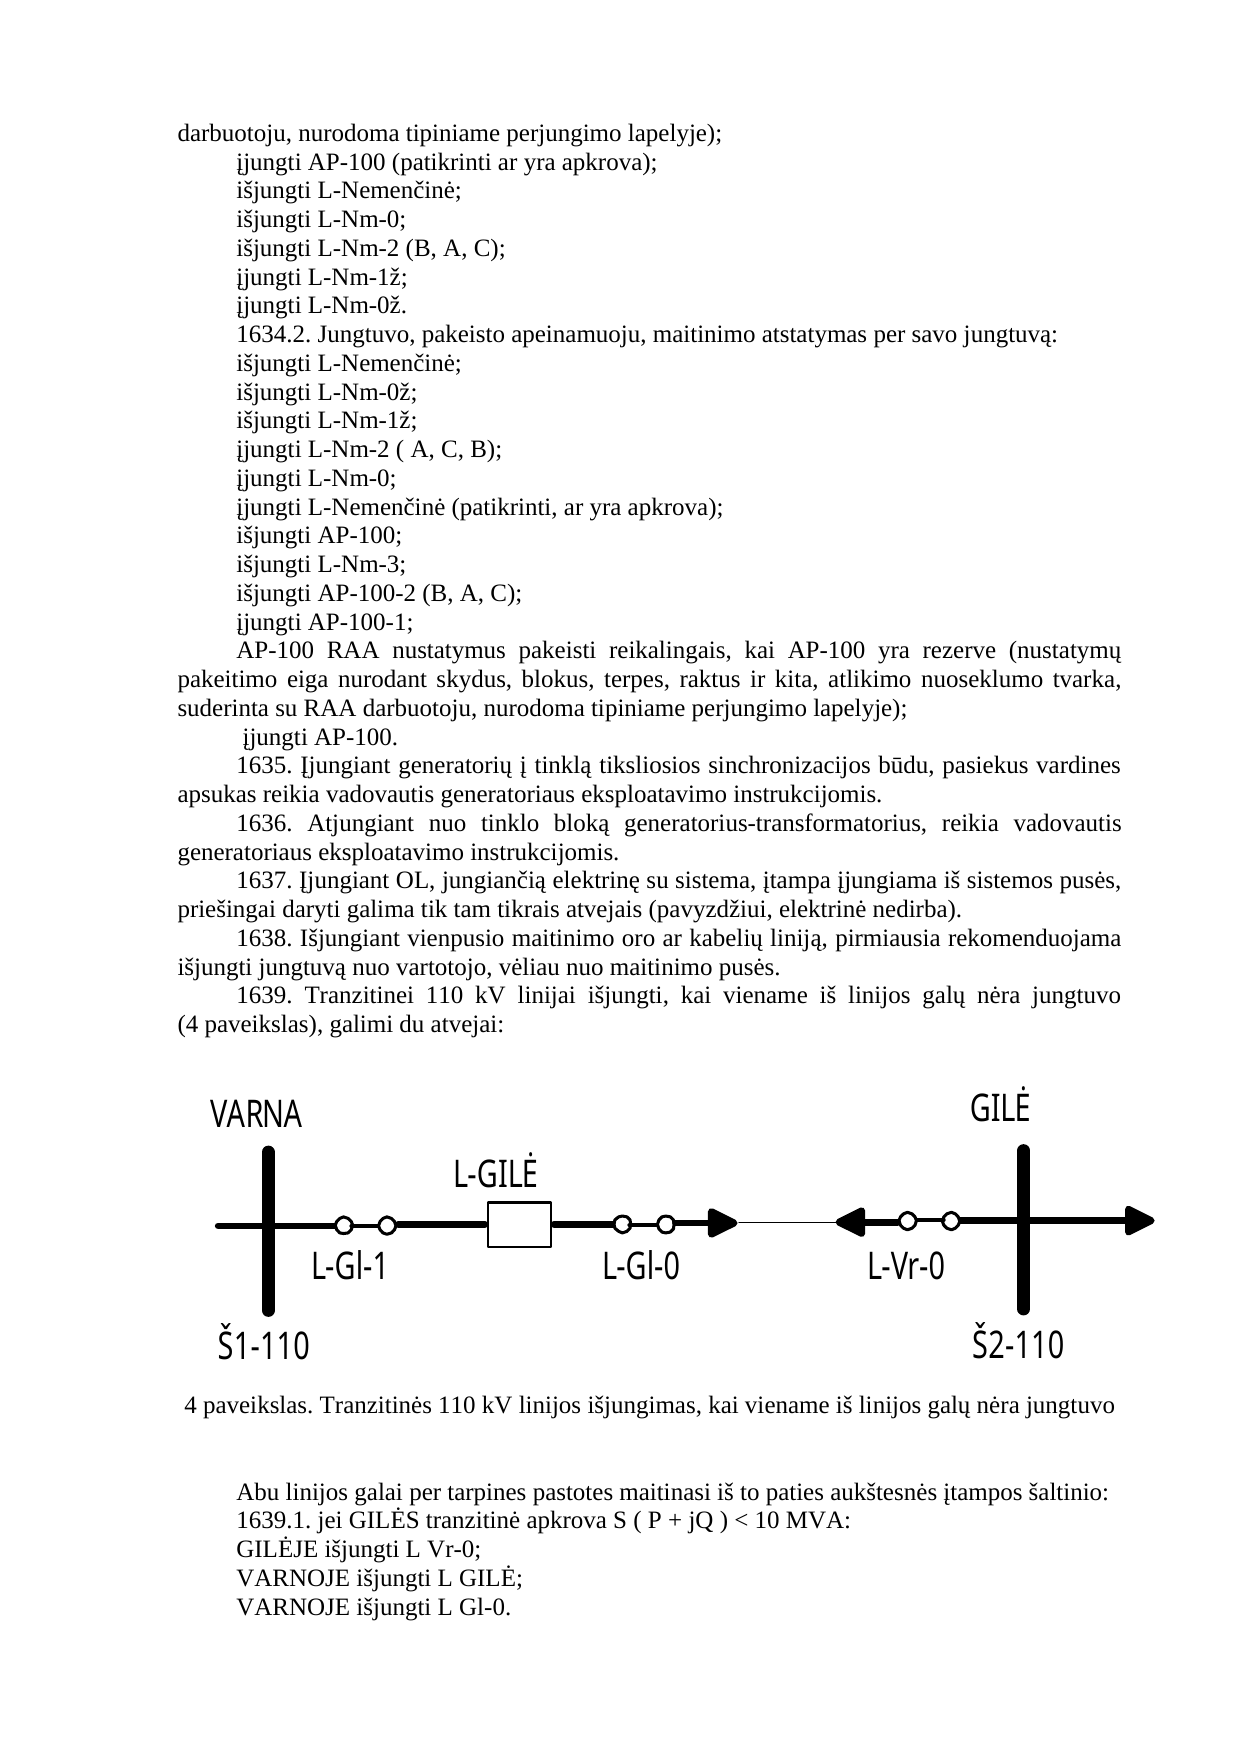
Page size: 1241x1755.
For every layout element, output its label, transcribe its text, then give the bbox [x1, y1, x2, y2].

text darbuotoju, nurodoma tipiniame perjungimo lapelyje); [177, 118, 1122, 147]
text VARNOJE išjungti L GILĖ; [177, 1563, 1122, 1592]
text įjungti AP-100-1; [177, 607, 1122, 636]
text įjungti L-Nm-1ž; [177, 262, 1122, 291]
text 1636. Atjungiant nuo tinklo bloką generatorius-transformatorius, reikia vadovautis generatoriaus eksploatavimo instrukcijomis. [177, 808, 1122, 866]
text GILĖJE išjungti L Vr-0; [177, 1534, 1122, 1563]
text išjungti AP-100; [177, 521, 1122, 549]
text įjungti AP-100. [177, 722, 1122, 751]
text išjungti L-Nm-2 (B, A, C); [177, 233, 1122, 262]
text išjungti L-Nm-1ž; [177, 406, 1122, 434]
text išjungti L-Nemenčinė; [177, 348, 1122, 377]
text įjungti L-Nm-0ž. [177, 291, 1122, 319]
text išjungti L-Nm-0ž; [177, 377, 1122, 406]
text 1639. Tranzitinei 110 kV linijai išjungti, kai viename iš linijos galų nėra jungtuvo (4 paveikslas), galimi du atvejai: [177, 981, 1122, 1038]
text įjungti L-Nm-0; [177, 463, 1122, 492]
text 1639.1. jei GILĖS tranzitinė apkrova S ( P + jQ ) < 10 MVA: [177, 1505, 1122, 1534]
text Abu linijos galai per tarpines pastotes maitinasi iš to paties aukštesnės įtampos šaltinio: [177, 1477, 1122, 1505]
text išjungti L-Nm-3; [177, 549, 1122, 578]
text įjungti AP-100 (patikrinti ar yra apkrova); [177, 147, 1122, 176]
text VARNOJE išjungti L Gl-0. [177, 1592, 1122, 1620]
text 1637. Įjungiant OL, jungiančią elektrinę su sistema, įtampa įjungiama iš sistemos pusės, priešingai daryti galima tik tam tikrais atvejais (pavyzdžiui, elektrinė nedirba). [177, 866, 1122, 923]
text AP-100 RAA nustatymus pakeisti reikalingais, kai AP-100 yra rezerve (nustatymų pakeitimo eiga nurodant skydus, blokus, terpes, raktus ir kita, atlikimo nuoseklumo tvarka, suderinta su RAA darbuotoju, nurodoma tipiniame perjungimo lapelyje); [177, 636, 1122, 722]
text išjungti L-Nemenčinė; [177, 176, 1122, 204]
text 4 paveikslas. Tranzitinės 110 kV linijos išjungimas, kai viename iš linijos galų nėra jungtuvo [177, 1390, 1122, 1419]
text 1635. Įjungiant generatorių į tinklą tiksliosios sinchronizacijos būdu, pasiekus vardines apsukas reikia vadovautis generatoriaus eksploatavimo instrukcijomis. [177, 751, 1122, 808]
text įjungti L-Nemenčinė (patikrinti, ar yra apkrova); [177, 492, 1122, 521]
text 1638. Išjungiant vienpusio maitinimo oro ar kabelių liniją, pirmiausia rekomenduojama išjungti jungtuvą nuo vartotojo, vėliau nuo maitinimo pusės. [177, 923, 1122, 981]
text 1634.2. Jungtuvo, pakeisto apeinamuoju, maitinimo atstatymas per savo jungtuvą: [177, 319, 1122, 348]
text išjungti L-Nm-0; [177, 204, 1122, 233]
text įjungti L-Nm-2 ( A, C, B); [177, 434, 1122, 463]
text išjungti AP-100-2 (B, A, C); [177, 578, 1122, 607]
